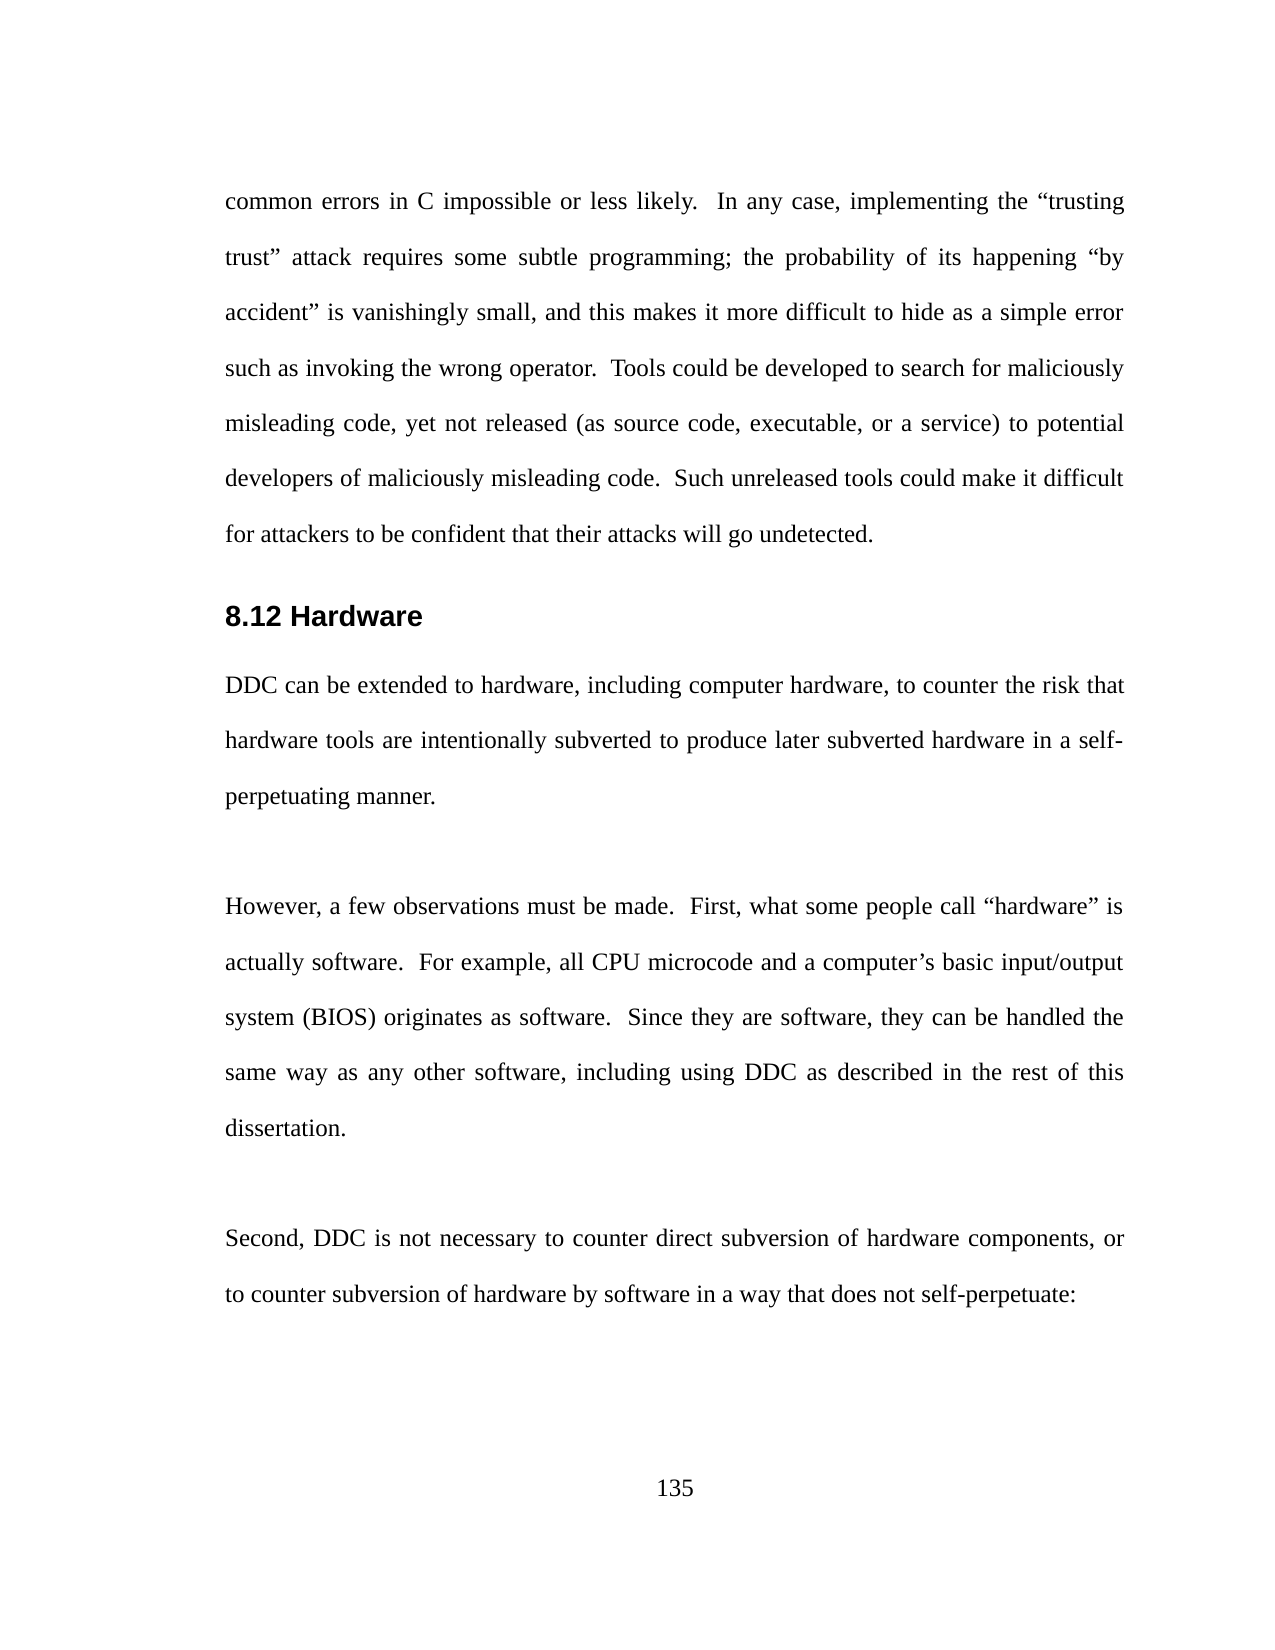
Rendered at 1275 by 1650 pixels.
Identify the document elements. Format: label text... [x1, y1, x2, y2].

text Second, DDC is not necessary to counter direct subversion of hardware components, or to counter subversion of hardware by software in a way that does not self-perpetuate: [225, 1224, 1125, 1307]
text DDC can be extended to hardware, including computer hardware, to counter the risk that hardware tools are intentionally subverted to produce later subverted hardware in a self-perpetuating manner. [225, 671, 1125, 809]
text However, a few observations must be made. First, what some people call “hardware” is actually software. For example, all CPU microcode and a computer’s basic input/output system (BIOS) originates as software. Since they are software, they can be handled the same way as any other software, including using DDC as described in the rest of this dissertation. [225, 892, 1125, 1142]
subtitle Hardware [225, 600, 1125, 633]
text common errors in C impossible or less likely. In any case, implementing the “trusting trust” attack requires some subtle programming; the probability of its happening “by accident” is vanishingly small, and this makes it more difficult to hide as a simple error such as invoking the wrong operator. Tools could be developed to search for maliciously misleading code, yet not released (as source code, executable, or a service) to potential developers of maliciously misleading code. Such unreleased tools could make it difficult for attackers to be confident that their attacks will go undetected. [225, 187, 1125, 548]
